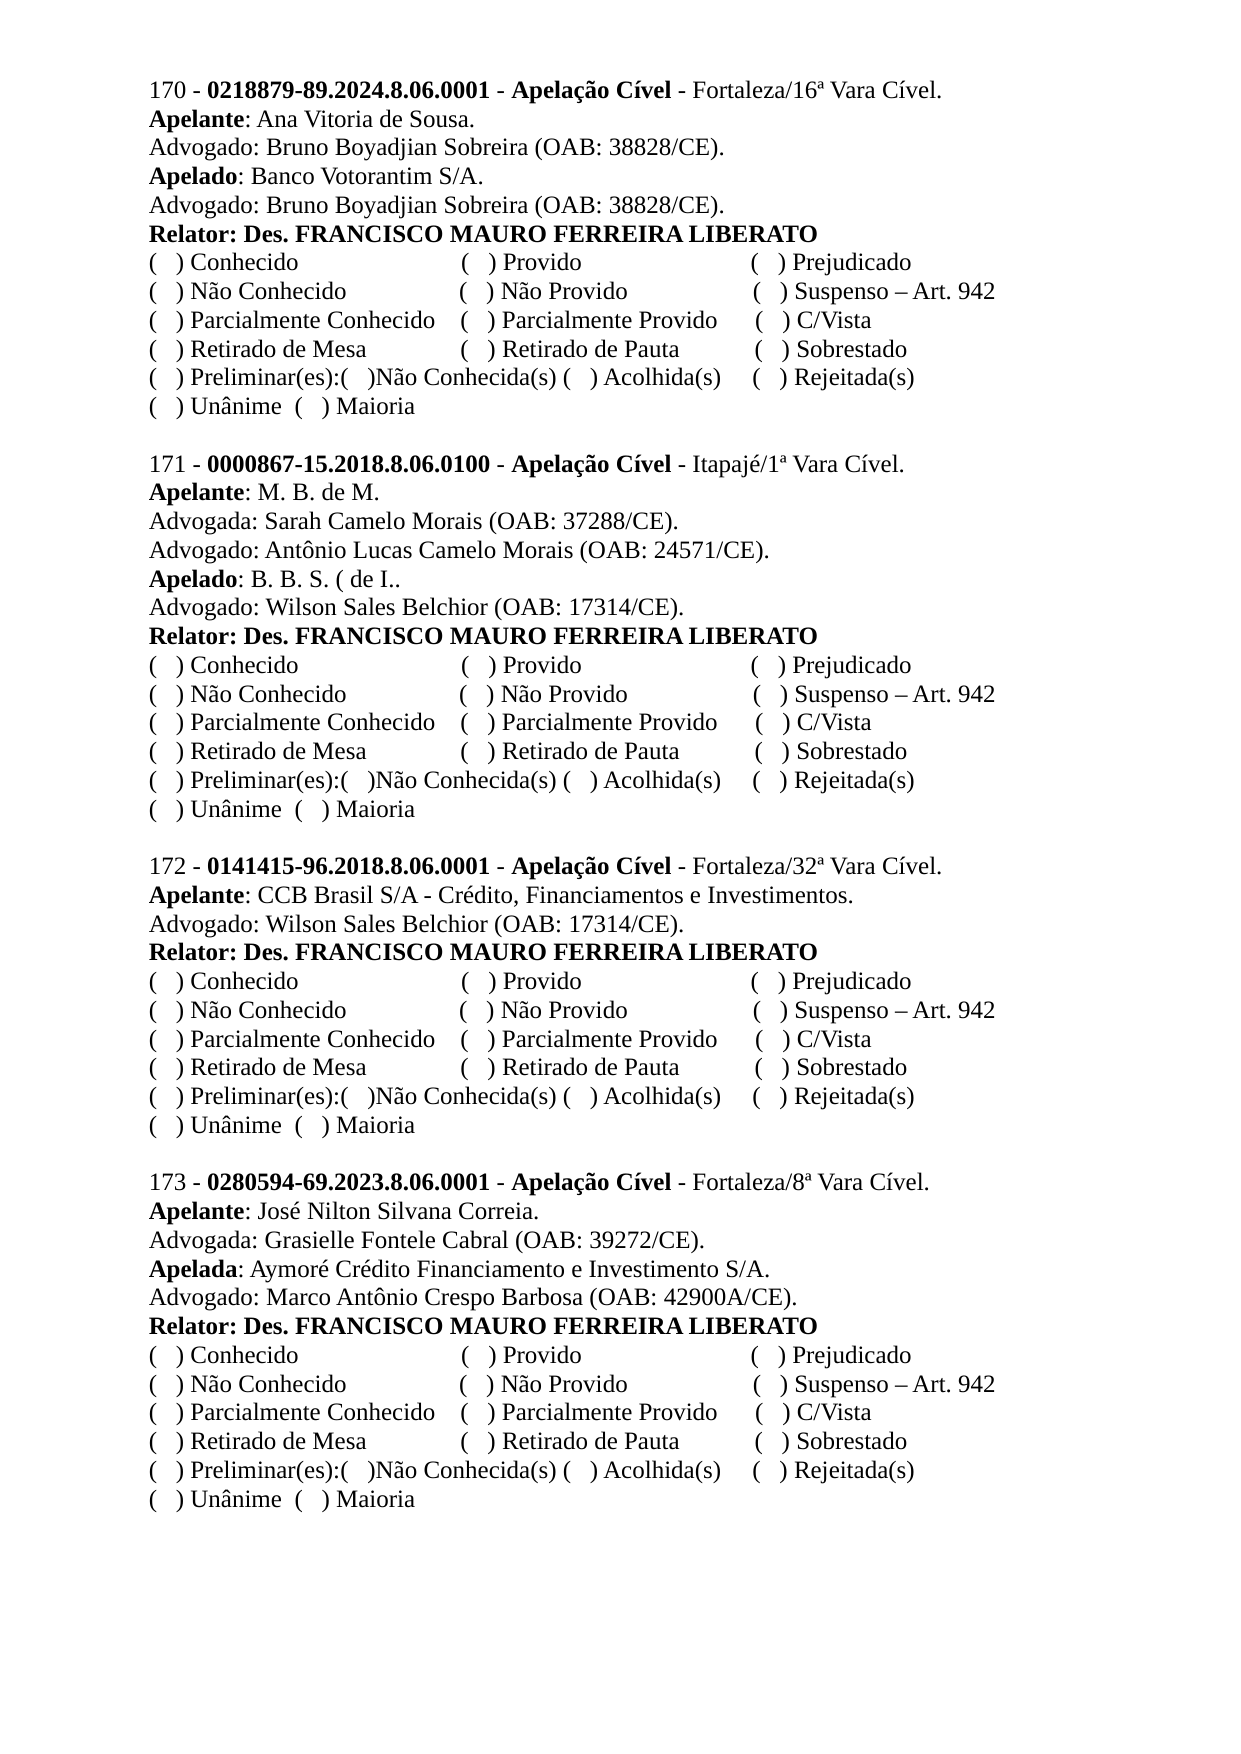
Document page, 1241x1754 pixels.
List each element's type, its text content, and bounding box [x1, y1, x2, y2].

text ( ) Preliminar(es):( )Não Conhecida(s) ( ) Acolhida(s) ( ) Rejeitada(s) [148, 1455, 1158, 1484]
text ( ) Não Conhecido ( ) Não Provido ( ) Suspenso – Art. 942 [148, 276, 1158, 305]
text Advogada: Grasielle Fontele Cabral (OAB: 39272/CE). [148, 1225, 1141, 1254]
text ( ) Parcialmente Conhecido ( ) Parcialmente Provido ( ) C/Vista [148, 1397, 1158, 1426]
text ( ) Retirado de Mesa ( ) Retirado de Pauta ( ) Sobrestado [148, 1052, 1158, 1081]
text ( ) Não Conhecido ( ) Não Provido ( ) Suspenso – Art. 942 [148, 995, 1158, 1024]
text Advogado: Bruno Boyadjian Sobreira (OAB: 38828/CE). [148, 132, 1141, 161]
text Relator: Des. FRANCISCO MAURO FERREIRA LIBERATO [148, 1311, 1141, 1340]
text ( ) Unânime ( ) Maioria [148, 794, 1158, 822]
text Apelante: CCB Brasil S/A - Crédito, Financiamentos e Investimentos. [148, 880, 1141, 909]
text ( ) Conhecido ( ) Provido ( ) Prejudicado [148, 1340, 1141, 1369]
text ( ) Preliminar(es):( )Não Conhecida(s) ( ) Acolhida(s) ( ) Rejeitada(s) [148, 1081, 1158, 1110]
text ( ) Conhecido ( ) Provido ( ) Prejudicado [148, 650, 1141, 679]
text Apelante: M. B. de M. [148, 477, 1141, 506]
text ( ) Conhecido ( ) Provido ( ) Prejudicado [148, 966, 1141, 995]
text Apelante: Ana Vitoria de Sousa. [148, 104, 1141, 132]
text 171 - 0000867-15.2018.8.06.0100 - Apelação Cível - Itapajé/1ª Vara Cível. [148, 449, 1141, 477]
text ( ) Preliminar(es):( )Não Conhecida(s) ( ) Acolhida(s) ( ) Rejeitada(s) [148, 765, 1158, 794]
text Advogado: Wilson Sales Belchior (OAB: 17314/CE). [148, 592, 1141, 621]
text Advogada: Sarah Camelo Morais (OAB: 37288/CE). [148, 506, 1141, 535]
text 173 - 0280594-69.2023.8.06.0001 - Apelação Cível - Fortaleza/8ª Vara Cível. [148, 1167, 1141, 1196]
text ( ) Conhecido ( ) Provido ( ) Prejudicado [148, 247, 1141, 276]
text ( ) Retirado de Mesa ( ) Retirado de Pauta ( ) Sobrestado [148, 736, 1158, 765]
text ( ) Unânime ( ) Maioria [148, 391, 1158, 420]
text ( ) Parcialmente Conhecido ( ) Parcialmente Provido ( ) C/Vista [148, 305, 1158, 334]
text Advogado: Wilson Sales Belchior (OAB: 17314/CE). [148, 909, 1141, 937]
text 170 - 0218879-89.2024.8.06.0001 - Apelação Cível - Fortaleza/16ª Vara Cível. [148, 75, 1141, 104]
text ( ) Não Conhecido ( ) Não Provido ( ) Suspenso – Art. 942 [148, 1369, 1158, 1397]
text Advogado: Bruno Boyadjian Sobreira (OAB: 38828/CE). [148, 190, 1141, 219]
text ( ) Retirado de Mesa ( ) Retirado de Pauta ( ) Sobrestado [148, 334, 1158, 362]
text Relator: Des. FRANCISCO MAURO FERREIRA LIBERATO [148, 621, 1141, 650]
text ( ) Parcialmente Conhecido ( ) Parcialmente Provido ( ) C/Vista [148, 707, 1158, 736]
text Apelado: B. B. S. ( de I.. [148, 564, 1141, 592]
text ( ) Não Conhecido ( ) Não Provido ( ) Suspenso – Art. 942 [148, 679, 1158, 707]
text Apelante: José Nilton Silvana Correia. [148, 1196, 1141, 1225]
text ( ) Unânime ( ) Maioria [148, 1484, 1158, 1512]
text 172 - 0141415-96.2018.8.06.0001 - Apelação Cível - Fortaleza/32ª Vara Cível. [148, 851, 1141, 880]
text Relator: Des. FRANCISCO MAURO FERREIRA LIBERATO [148, 937, 1141, 966]
text Apelado: Banco Votorantim S/A. [148, 161, 1141, 190]
text Apelada: Aymoré Crédito Financiamento e Investimento S/A. [148, 1254, 1141, 1282]
text ( ) Retirado de Mesa ( ) Retirado de Pauta ( ) Sobrestado [148, 1426, 1158, 1455]
text Relator: Des. FRANCISCO MAURO FERREIRA LIBERATO [148, 219, 1141, 247]
text ( ) Parcialmente Conhecido ( ) Parcialmente Provido ( ) C/Vista [148, 1024, 1158, 1052]
text Advogado: Marco Antônio Crespo Barbosa (OAB: 42900A/CE). [148, 1282, 1141, 1311]
text ( ) Unânime ( ) Maioria [148, 1110, 1158, 1139]
text ( ) Preliminar(es):( )Não Conhecida(s) ( ) Acolhida(s) ( ) Rejeitada(s) [148, 362, 1158, 391]
text Advogado: Antônio Lucas Camelo Morais (OAB: 24571/CE). [148, 535, 1141, 564]
